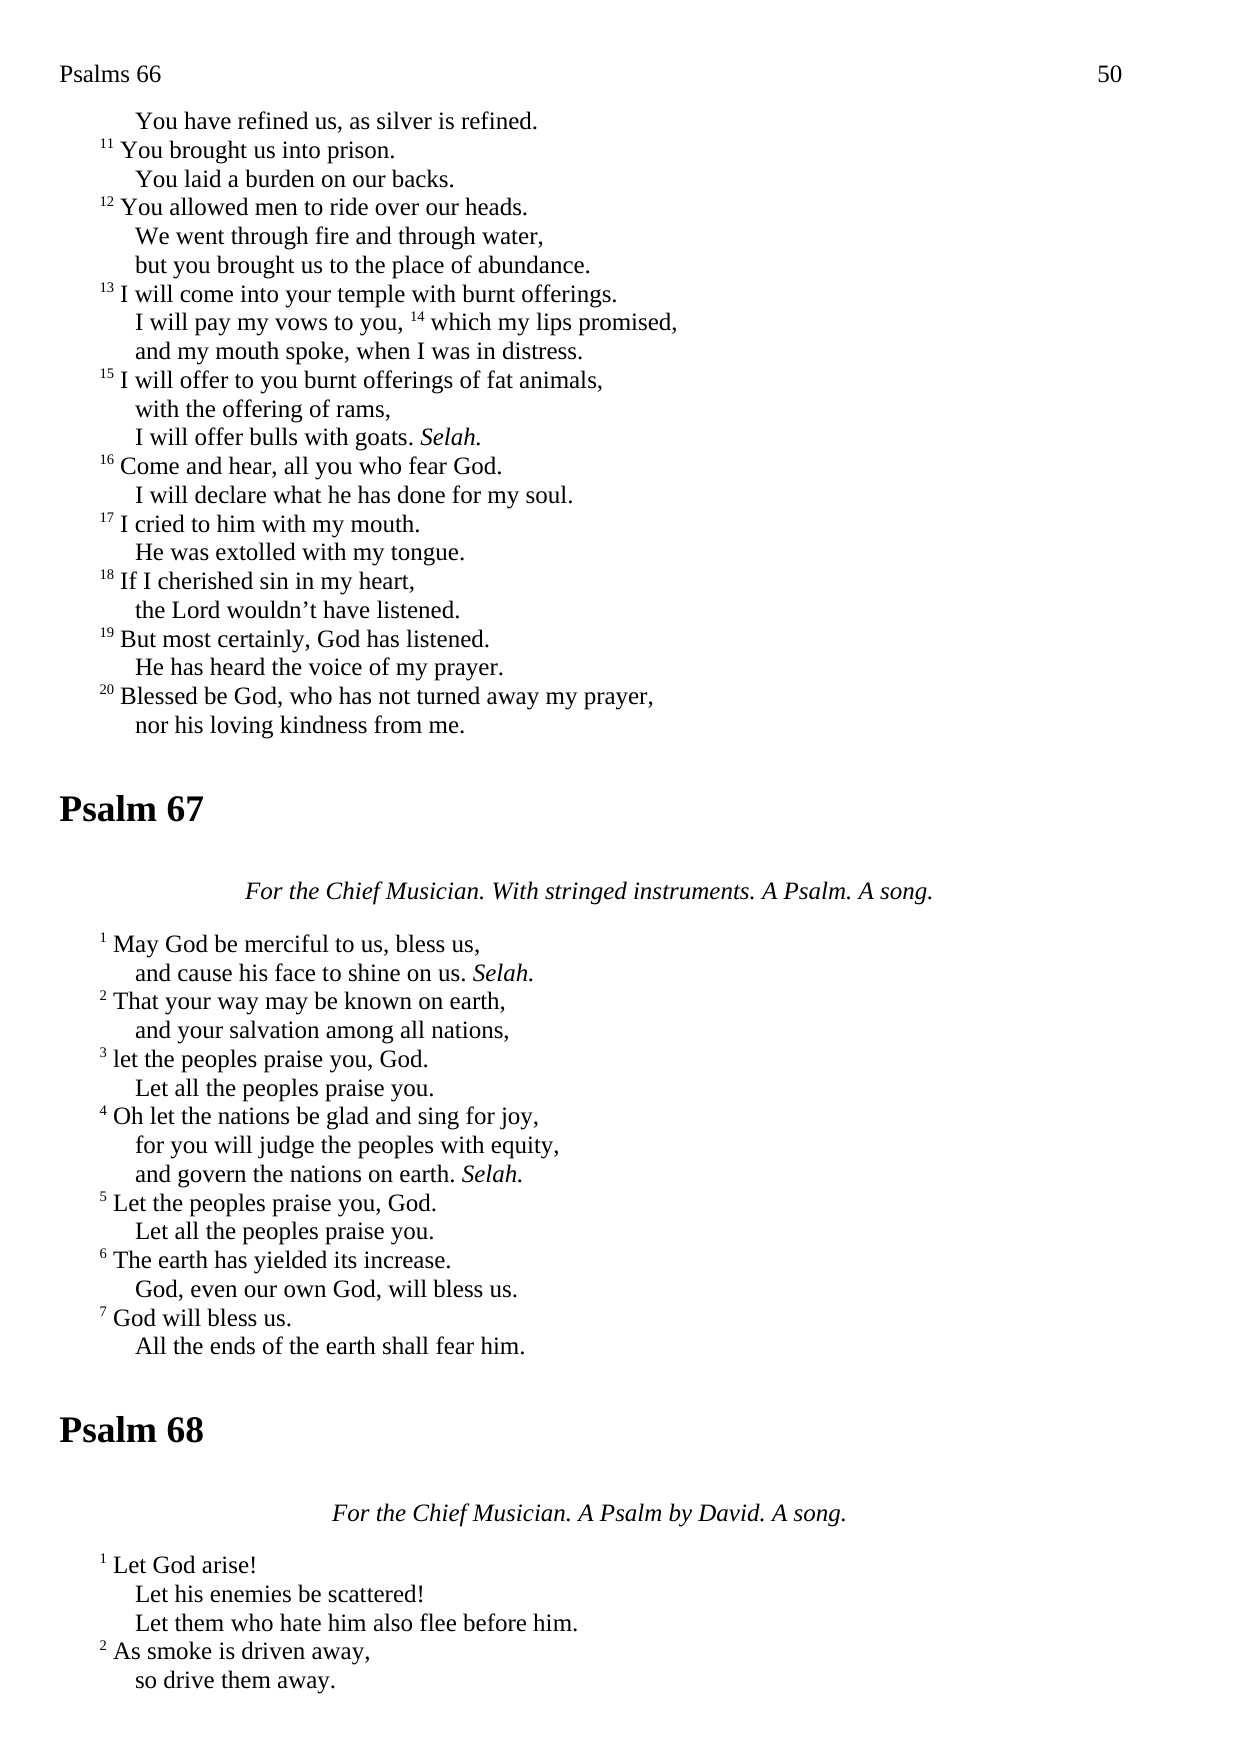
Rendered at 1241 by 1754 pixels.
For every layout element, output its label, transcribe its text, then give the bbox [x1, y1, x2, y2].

text 4 Oh let the nations be glad and sing for joy, [99, 1101, 1122, 1130]
text For the Chief Musician. With stringed instruments. A Psalm. A song. [59, 876, 1122, 905]
text and cause his face to shine on us. Selah. [135, 958, 1122, 986]
text nor his loving kindness from me. [135, 710, 1122, 739]
text Let his enemies be scattered! [135, 1579, 1122, 1608]
text 7 God will bless us. [99, 1303, 1122, 1331]
text He has heard the voice of my prayer. [135, 652, 1122, 681]
text 15 I will offer to you burnt offerings of fat animals, [99, 365, 1122, 394]
text for you will judge the peoples with equity, [135, 1130, 1122, 1159]
text 2 That your way may be known on earth, [99, 986, 1122, 1015]
text Let them who hate him also flee before him. [135, 1608, 1122, 1636]
text with the offering of rams, [135, 394, 1122, 422]
text 19 But most certainly, God has listened. [99, 624, 1122, 652]
text so drive them away. [135, 1665, 1122, 1694]
text 18 If I cherished sin in my heart, [99, 566, 1122, 595]
text He was extolled with my tongue. [135, 537, 1122, 566]
text Let all the peoples praise you. [135, 1073, 1122, 1101]
text We went through fire and through water, [135, 221, 1122, 250]
text I will offer bulls with goats. Selah. [135, 422, 1122, 451]
text 2 As smoke is driven away, [99, 1636, 1122, 1665]
text You have refined us, as silver is refined. [135, 106, 1122, 135]
text 1 Let God arise! [99, 1550, 1122, 1579]
text Psalm 67 [59, 786, 1122, 829]
text and my mouth spoke, when I was in distress. [135, 336, 1122, 365]
text the Lord wouldn’t have listened. [135, 595, 1122, 624]
text You laid a burden on our backs. [135, 164, 1122, 192]
text For the Chief Musician. A Psalm by David. A song. [59, 1498, 1122, 1527]
text I will pay my vows to you, 14 which my lips promised, [135, 307, 1122, 336]
text All the ends of the earth shall fear him. [135, 1331, 1122, 1360]
text 11 You brought us into prison. [99, 135, 1122, 164]
text and your salvation among all nations, [135, 1015, 1122, 1044]
text God, even our own God, will bless us. [135, 1274, 1122, 1303]
text 12 You allowed men to ride over our heads. [99, 192, 1122, 221]
text Let all the peoples praise you. [135, 1216, 1122, 1245]
text 3 let the peoples praise you, God. [99, 1044, 1122, 1073]
text I will declare what he has done for my soul. [135, 480, 1122, 509]
text 16 Come and hear, all you who fear God. [99, 451, 1122, 480]
text 1 May God be merciful to us, bless us, [99, 929, 1122, 958]
text 20 Blessed be God, who has not turned away my prayer, [99, 681, 1122, 710]
text but you brought us to the place of abundance. [135, 250, 1122, 279]
text 5 Let the peoples praise you, God. [99, 1188, 1122, 1216]
text Psalm 68 [59, 1407, 1122, 1451]
text 17 I cried to him with my mouth. [99, 509, 1122, 537]
text and govern the nations on earth. Selah. [135, 1159, 1122, 1188]
text 13 I will come into your temple with burnt offerings. [99, 279, 1122, 307]
text 6 The earth has yielded its increase. [99, 1245, 1122, 1274]
